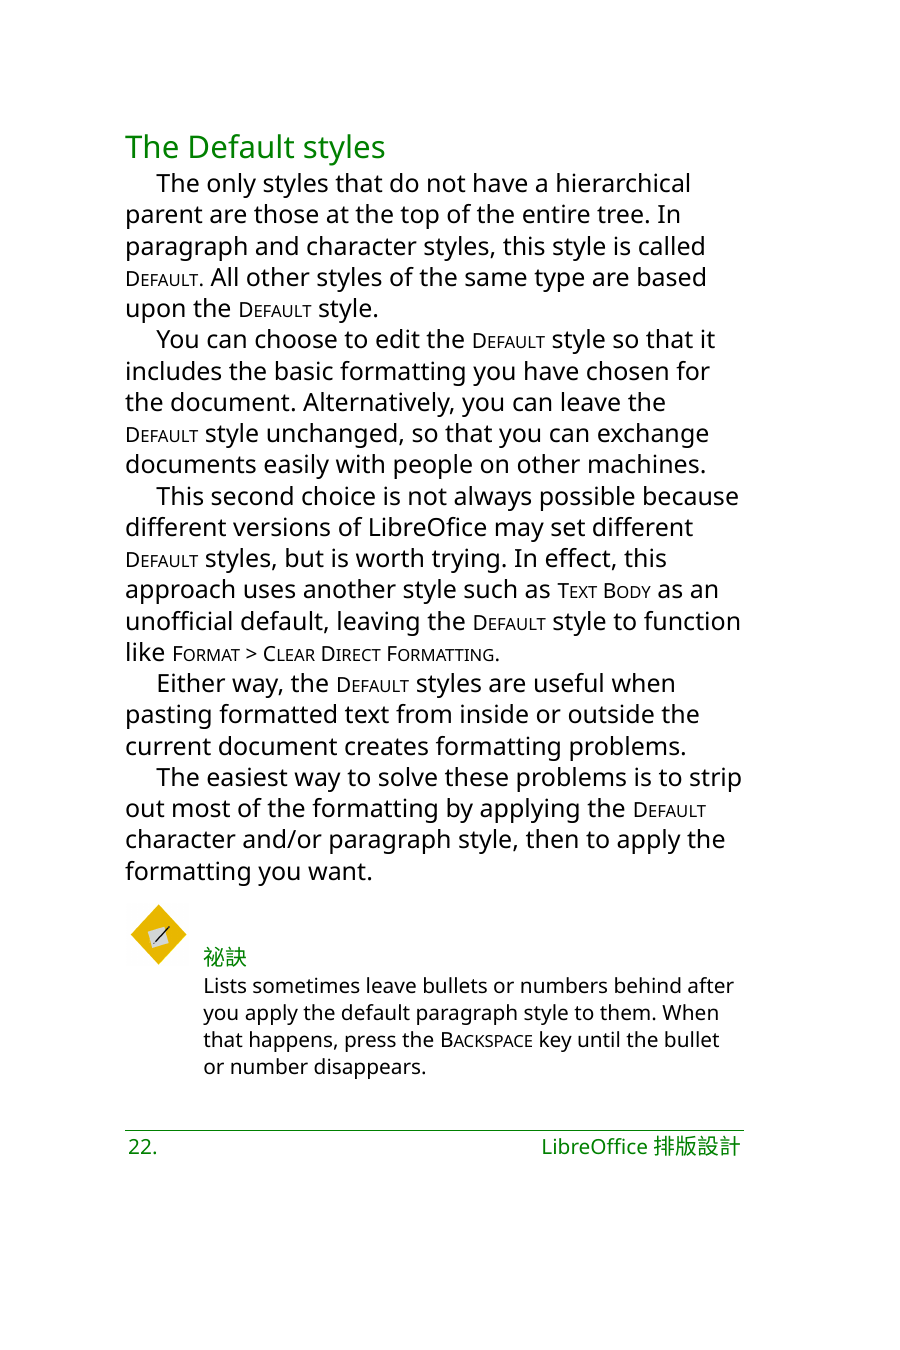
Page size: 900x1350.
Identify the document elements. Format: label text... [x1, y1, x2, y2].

text Lists sometimes leave bullets or numbers behind after you apply the default paragraph style to them. When that happens, press the Backspace key until the bullet or number disappears. [203, 972, 744, 1080]
subtitle The Default styles [125, 125, 744, 168]
text Either way, the Default styles are useful when pasting formatted text from inside or outside the current document creates formatting problems. [125, 668, 744, 761]
text You can choose to edit the Default style so that it includes the basic formatting you have chosen for the document. Alternatively, you can leave the Default style unchanged, so that you can exchange documents easily with people on other machines. [125, 324, 744, 480]
picture [126, 903, 189, 966]
list 祕訣 [125, 902, 744, 972]
text This second choice is not always possible because different versions of LibreOfice may set different Default styles, but is worth trying. In effect, this approach uses another style such as Text Body as an unofficial default, leaving the Default style to function like Format > Clear Direct Formatting. [125, 480, 744, 668]
text The only styles that do not have a hierarchical parent are those at the top of the entire tree. In paragraph and character styles, this style is called Default. All other styles of the same type are based upon the Default style. [125, 168, 744, 324]
text The easiest way to solve these problems is to strip out most of the formatting by applying the Default character and/or paragraph style, then to apply the formatting you want. [125, 761, 744, 886]
